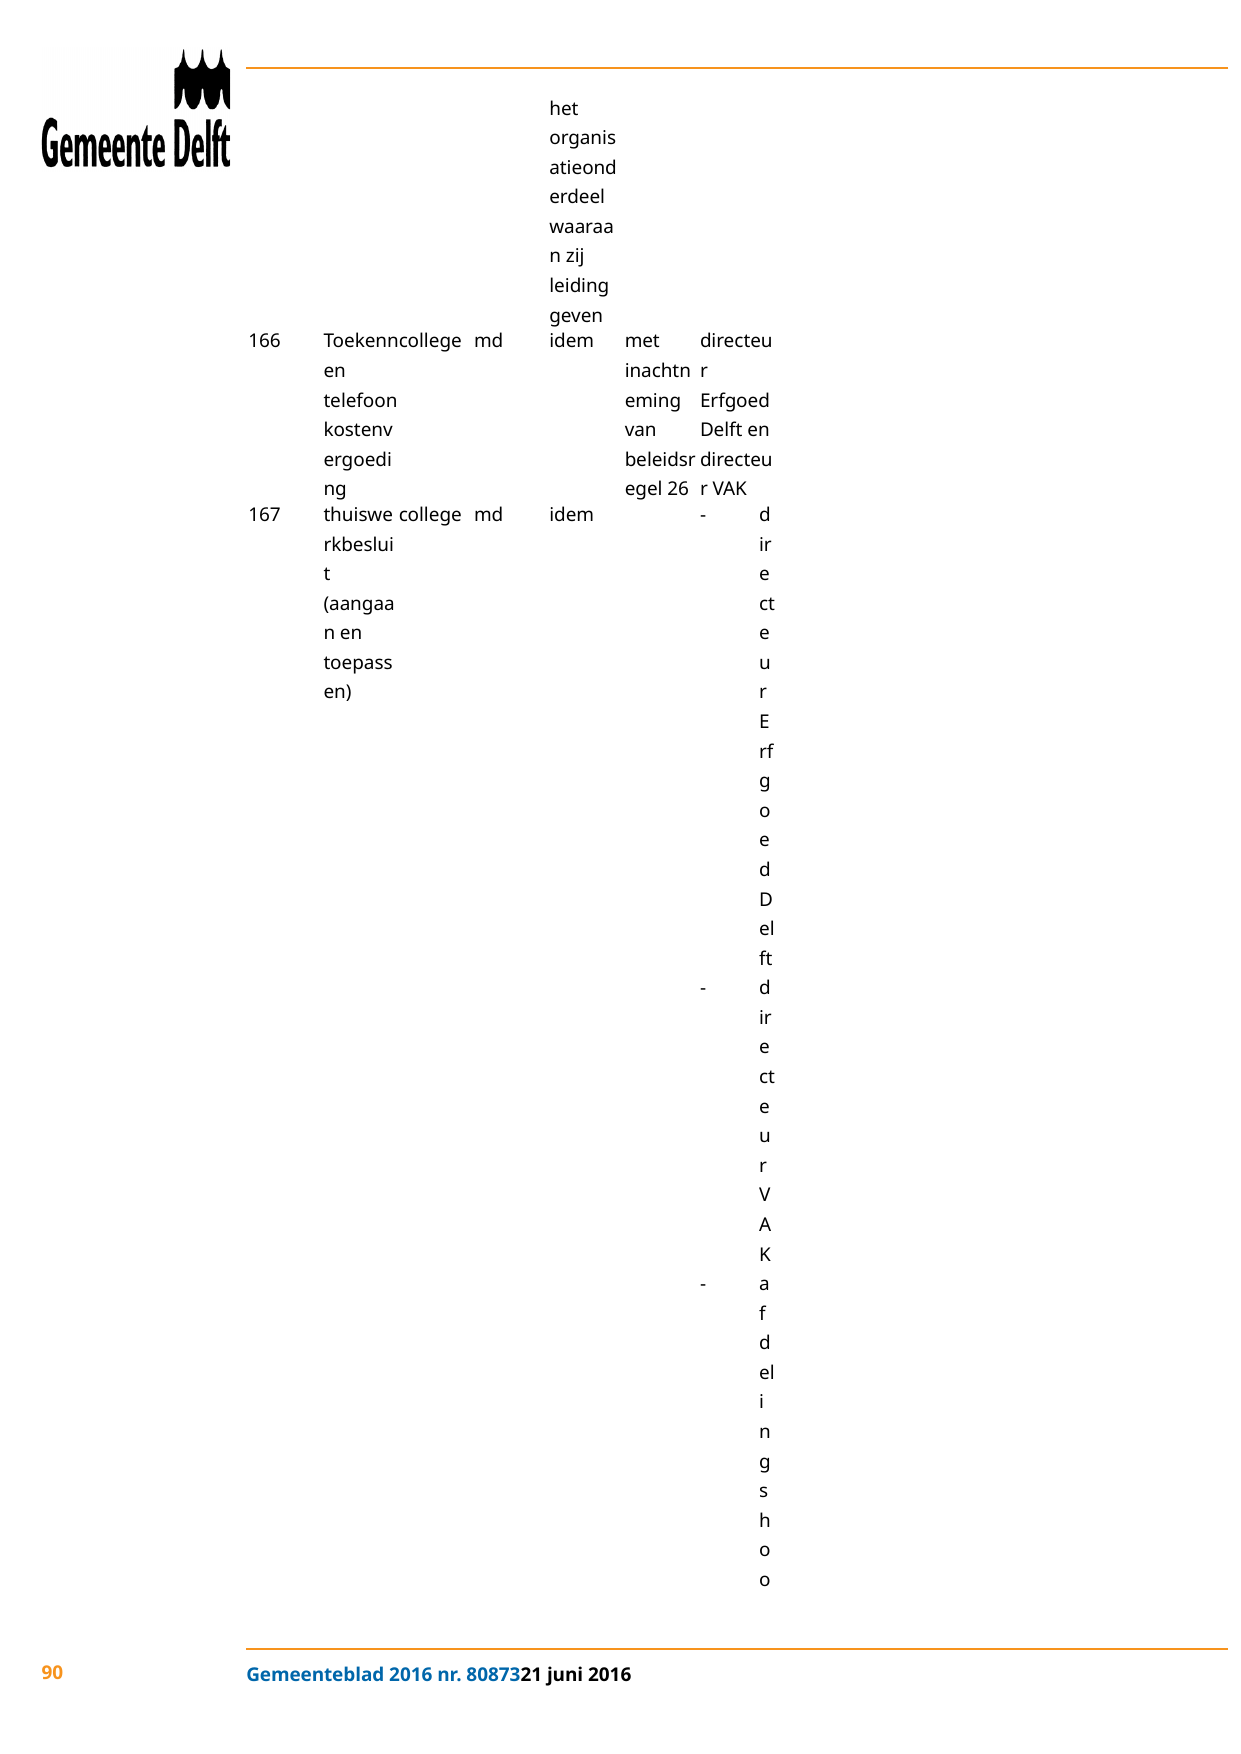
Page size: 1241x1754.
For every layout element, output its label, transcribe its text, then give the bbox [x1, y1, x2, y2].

table_cell directeur Erfgoed Delft directeur VAK afdelingshoo [700, 501, 775, 1592]
table_cell [323, 95, 398, 328]
table_cell md [474, 328, 549, 501]
table_cell 167 [248, 501, 323, 1592]
table_cell [700, 95, 775, 328]
table_cell met inachtneming van beleidsregel 26 [625, 328, 700, 501]
table_cell md [474, 501, 549, 1592]
picture [41, 47, 231, 172]
table_cell college [399, 501, 474, 1592]
table_cell college [399, 328, 474, 501]
table_cell idem [549, 328, 624, 501]
table_cell idem [549, 501, 624, 1592]
table_cell [248, 95, 323, 328]
table_cell 166 [248, 328, 323, 501]
table_cell Toekennen telefoonkostenvergoeding [323, 328, 398, 501]
table_cell thuiswerkbesluit (aangaan en toepassen) [323, 501, 398, 1592]
table_cell [474, 95, 549, 328]
table_cell [625, 501, 700, 1592]
table_cell het organisatieonderdeel waaraan zij leiding geven [549, 95, 624, 328]
table_cell directeur Erfgoed Delft en directeur VAK [700, 328, 775, 501]
table_cell [625, 95, 700, 328]
table_cell [399, 95, 474, 328]
